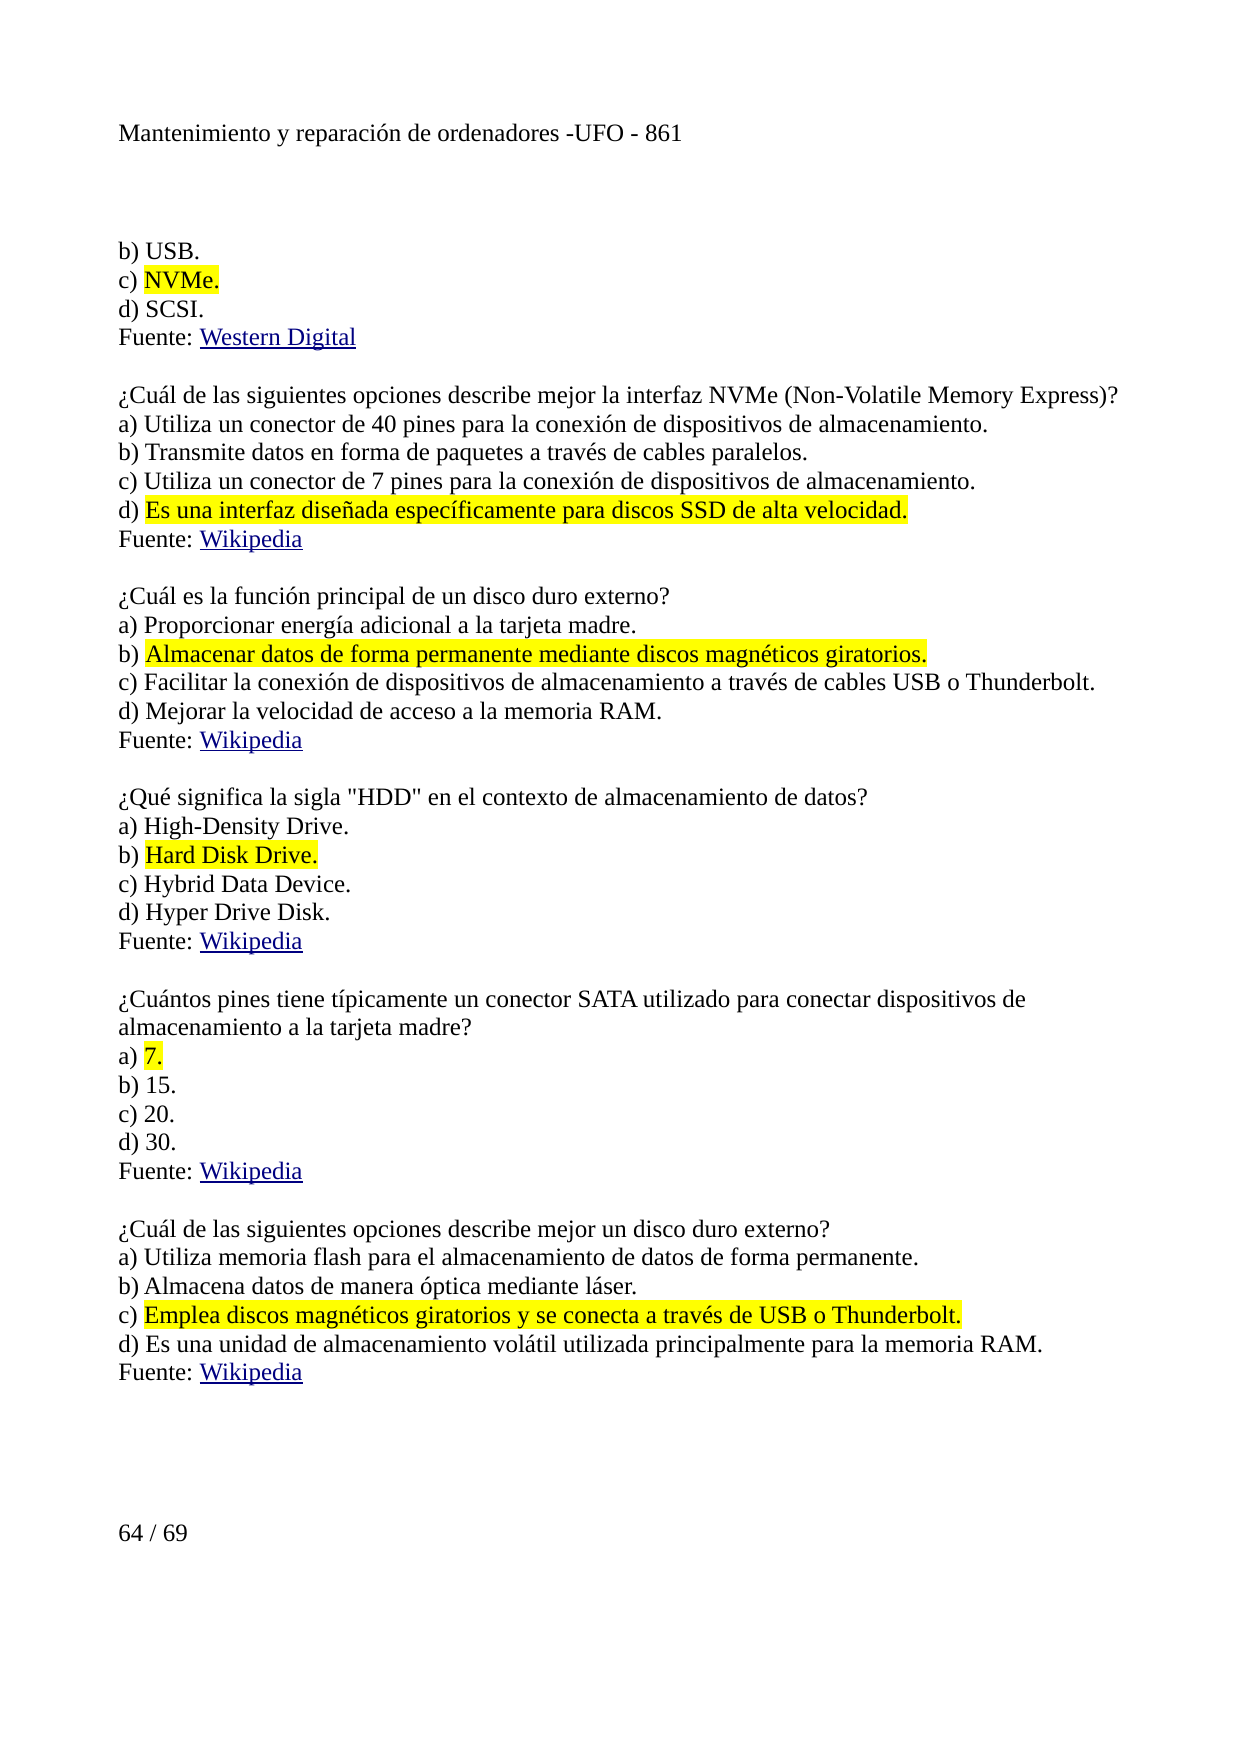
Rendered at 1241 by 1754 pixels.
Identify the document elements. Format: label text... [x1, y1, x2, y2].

text ¿Cuál de las siguientes opciones describe mejor un disco duro externo? [118, 1214, 1122, 1242]
text Fuente: Wikipedia [118, 524, 1122, 552]
text Fuente: Wikipedia [118, 1357, 1122, 1386]
text d) Es una interfaz diseñada específicamente para discos SSD de alta velocidad. [118, 495, 1122, 524]
text Fuente: Wikipedia [118, 926, 1122, 955]
text b) Transmite datos en forma de paquetes a través de cables paralelos. [118, 437, 1122, 466]
text c) Facilitar la conexión de dispositivos de almacenamiento a través de cables USB o Thunderbolt. [118, 667, 1122, 696]
text d) SCSI. [118, 294, 1122, 322]
text b) Almacenar datos de forma permanente mediante discos magnéticos giratorios. [118, 639, 1122, 667]
text Fuente: Wikipedia [118, 725, 1122, 754]
text c) Emplea discos magnéticos giratorios y se conecta a través de USB o Thunderbolt. [118, 1300, 1122, 1329]
text c) NVMe. [118, 265, 1122, 294]
text a) High-Density Drive. [118, 811, 1122, 840]
text b) Almacena datos de manera óptica mediante láser. [118, 1271, 1122, 1300]
text c) 20. [118, 1099, 1122, 1127]
text ¿Qué significa la sigla "HDD" en el contexto de almacenamiento de datos? [118, 782, 1122, 811]
text d) Mejorar la velocidad de acceso a la memoria RAM. [118, 696, 1122, 725]
text ¿Cuál de las siguientes opciones describe mejor la interfaz NVMe (Non-Volatile Memory Express)? [118, 380, 1122, 409]
text Fuente: Wikipedia [118, 1156, 1122, 1185]
text c) Utiliza un conector de 7 pines para la conexión de dispositivos de almacenamiento. [118, 466, 1122, 495]
text b) USB. [118, 236, 1122, 265]
text a) Utiliza un conector de 40 pines para la conexión de dispositivos de almacenamiento. [118, 409, 1122, 437]
text a) 7. [118, 1041, 1122, 1070]
text ¿Cuál es la función principal de un disco duro externo? [118, 581, 1122, 610]
text b) 15. [118, 1070, 1122, 1099]
text b) Hard Disk Drive. [118, 840, 1122, 869]
text c) Hybrid Data Device. [118, 869, 1122, 897]
text a) Utiliza memoria flash para el almacenamiento de datos de forma permanente. [118, 1242, 1122, 1271]
text d) 30. [118, 1127, 1122, 1156]
text ¿Cuántos pines tiene típicamente un conector SATA utilizado para conectar dispositivos de almacenamiento a la tarjeta madre? [118, 984, 1122, 1041]
text d) Hyper Drive Disk. [118, 897, 1122, 926]
text Fuente: Western Digital [118, 322, 1122, 351]
text d) Es una unidad de almacenamiento volátil utilizada principalmente para la memoria RAM. [118, 1329, 1122, 1357]
text a) Proporcionar energía adicional a la tarjeta madre. [118, 610, 1122, 639]
